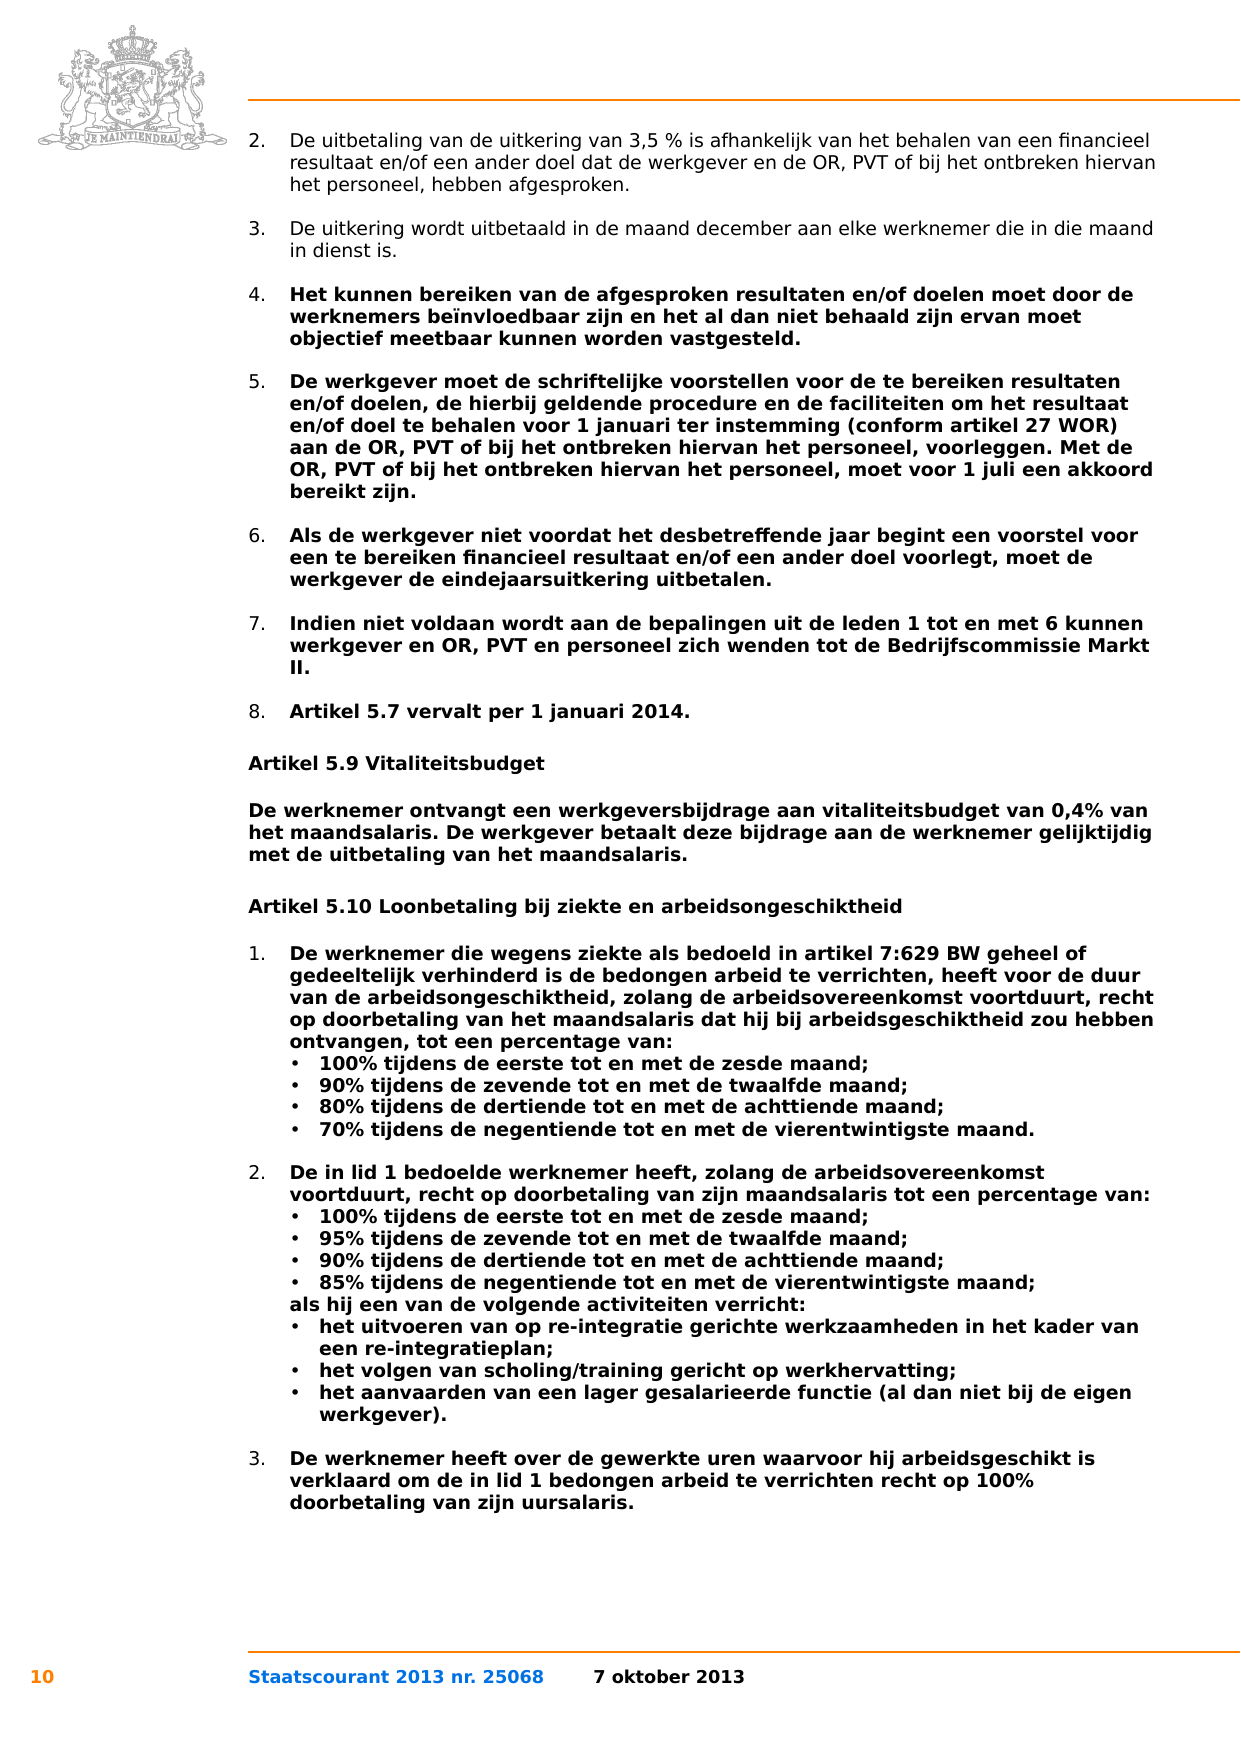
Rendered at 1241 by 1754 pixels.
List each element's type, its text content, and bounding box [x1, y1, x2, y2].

subtitle Artikel 5.10 Loonbetaling bij ziekte en arbeidsongeschiktheid [248, 896, 1163, 918]
text 6. Als de werkgever niet voordat het desbetreffende jaar begint een voorstel voor een te bereiken financieel resultaat en/of een ander doel voorlegt, moet de werkgever de eindejaarsuitkering uitbetalen. [248, 525, 1163, 591]
text • 90% tijdens de dertiende tot en met de achttiende maand; [289, 1250, 1163, 1272]
subtitle Artikel 5.9 Vitaliteitsbudget [248, 753, 1163, 775]
text als hij een van de volgende activiteiten verricht: [289, 1294, 1163, 1316]
text • 80% tijdens de dertiende tot en met de achttiende maand; [289, 1096, 1163, 1118]
text • het volgen van scholing/training gericht op werkhervatting; [289, 1360, 1163, 1382]
text • 90% tijdens de zevende tot en met de twaalfde maand; [289, 1074, 1163, 1096]
text • 100% tijdens de eerste tot en met de zesde maand; [289, 1206, 1163, 1228]
text 2. De in lid 1 bedoelde werknemer heeft, zolang de arbeidsovereenkomst voortduurt, recht op doorbetaling van zijn maandsalaris tot een percentage van: [248, 1162, 1163, 1206]
text • het aanvaarden van een lager gesalarieerde functie (al dan niet bij de eigen werkgever). [289, 1382, 1163, 1426]
text 1. De werknemer die wegens ziekte als bedoeld in artikel 7:629 BW geheel of gedeeltelijk verhinderd is de bedongen arbeid te verrichten, heeft voor de duur van de arbeidsongeschiktheid, zolang de arbeidsovereenkomst voortduurt, recht op doorbetaling van het maandsalaris dat hij bij arbeidsgeschiktheid zou hebben ontvangen, tot een percentage van: [248, 943, 1163, 1052]
text 5. De werkgever moet de schriftelijke voorstellen voor de te bereiken resultaten en/of doelen, de hierbij geldende procedure en de faciliteiten om het resultaat en/of doel te behalen voor 1 januari ter instemming (conform artikel 27 WOR) aan de OR, PVT of bij het ontbreken hiervan het personeel, voorleggen. Met de OR, PVT of bij het ontbreken hiervan het personeel, moet voor 1 juli een akkoord bereikt zijn. [248, 371, 1163, 503]
text 2. De uitbetaling van de uitkering van 3,5 % is afhankelijk van het behalen van een financieel resultaat en/of een ander doel dat de werkgever en de OR, PVT of bij het ontbreken hiervan het personeel, hebben afgesproken. [248, 130, 1163, 196]
text 8. Artikel 5.7 vervalt per 1 januari 2014. [248, 701, 1163, 723]
text 3. De uitkering wordt uitbetaald in de maand december aan elke werknemer die in die maand in dienst is. [248, 218, 1163, 262]
picture [38, 25, 227, 150]
text De werknemer ontvangt een werkgeversbijdrage aan vitaliteitsbudget van 0,4% van het maandsalaris. De werkgever betaalt deze bijdrage aan de werknemer gelijktijdig met de uitbetaling van het maandsalaris. [248, 800, 1163, 866]
text 3. De werknemer heeft over de gewerkte uren waarvoor hij arbeidsgeschikt is verklaard om de in lid 1 bedongen arbeid te verrichten recht op 100% doorbetaling van zijn uursalaris. [248, 1448, 1163, 1514]
text 4. Het kunnen bereiken van de afgesproken resultaten en/of doelen moet door de werknemers beïnvloedbaar zijn en het al dan niet behaald zijn ervan moet objectief meetbaar kunnen worden vastgesteld. [248, 283, 1163, 349]
text 7. Indien niet voldaan wordt aan de bepalingen uit de leden 1 tot en met 6 kunnen werkgever en OR, PVT en personeel zich wenden tot de Bedrijfscommissie Markt II. [248, 613, 1163, 679]
text • 95% tijdens de zevende tot en met de twaalfde maand; [289, 1228, 1163, 1250]
text • 70% tijdens de negentiende tot en met de vierentwintigste maand. [289, 1118, 1163, 1140]
text • het uitvoeren van op re-integratie gerichte werkzaamheden in het kader van een re-integratieplan; [289, 1316, 1163, 1360]
text • 85% tijdens de negentiende tot en met de vierentwintigste maand; [289, 1272, 1163, 1294]
text • 100% tijdens de eerste tot en met de zesde maand; [289, 1052, 1163, 1074]
